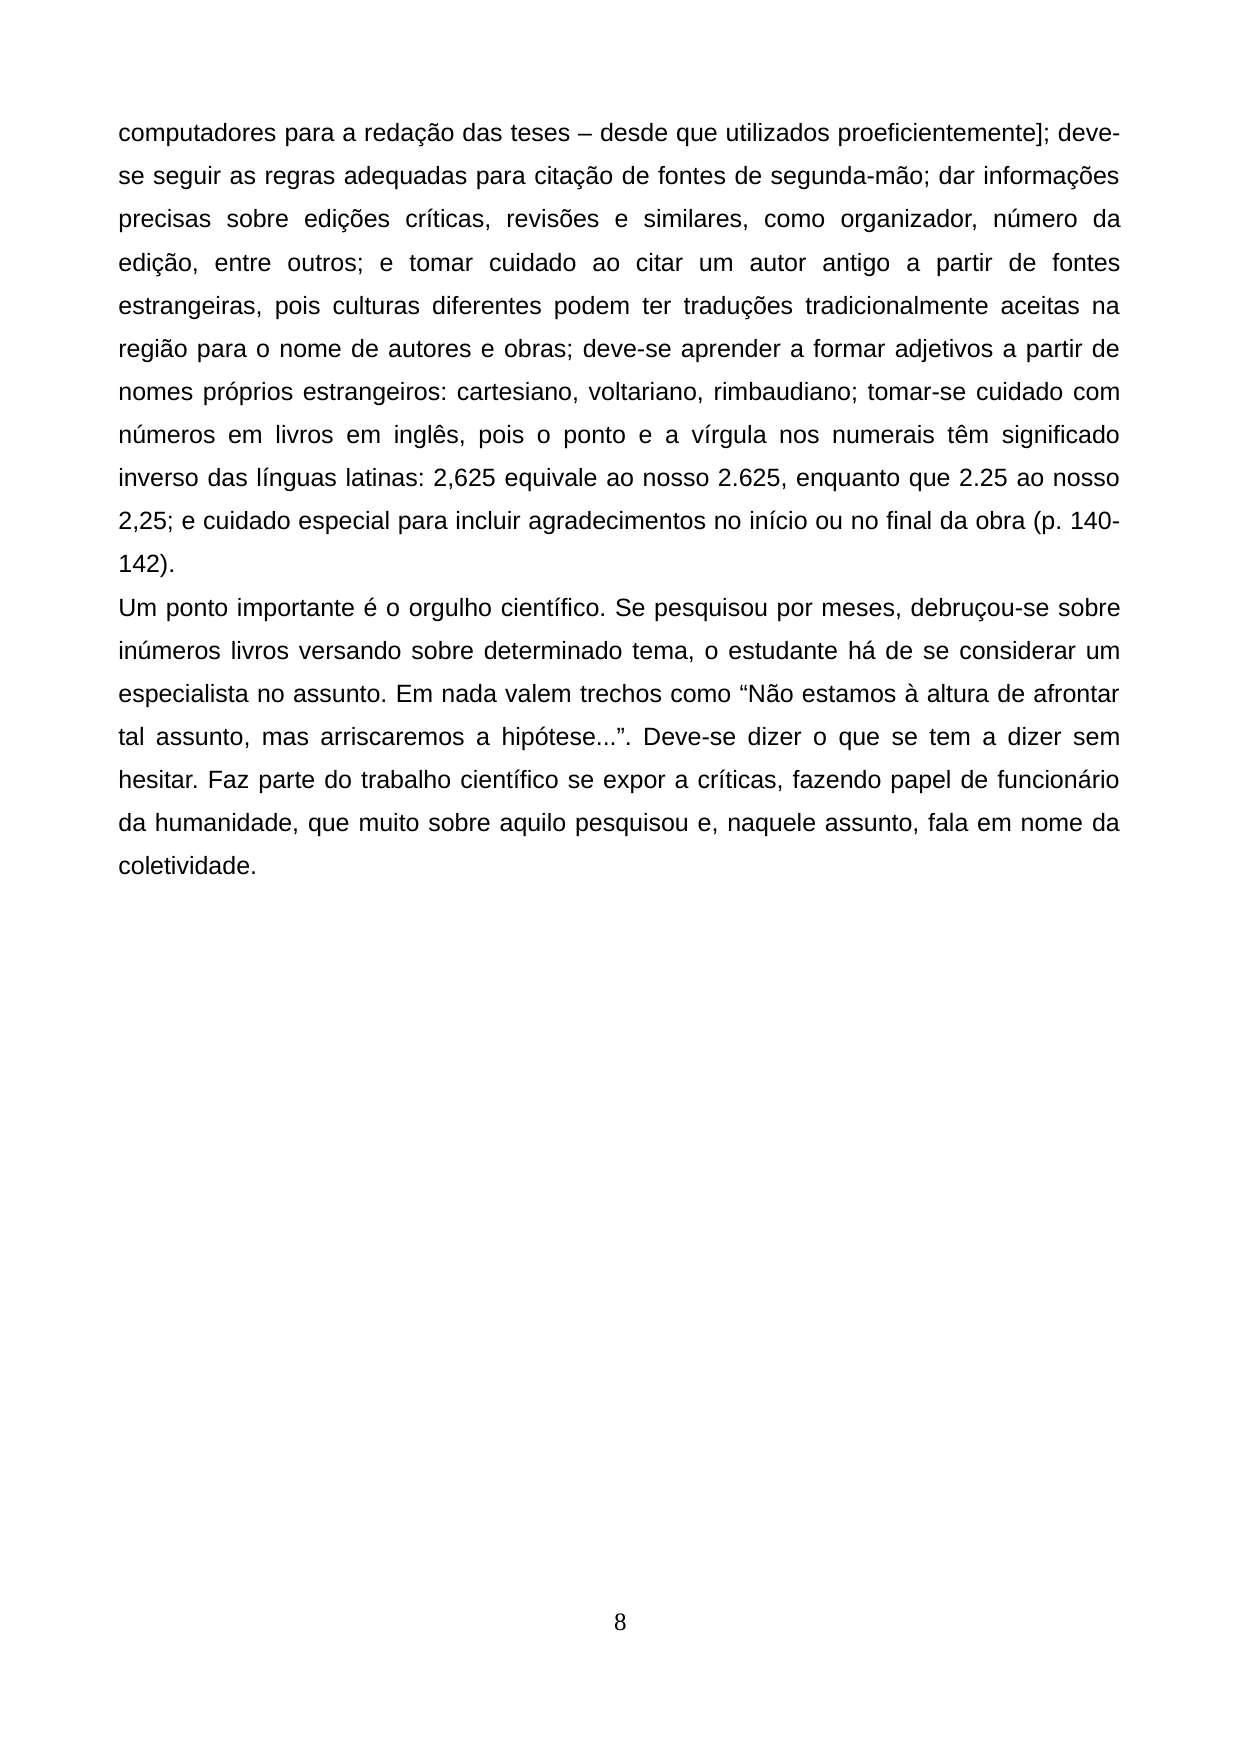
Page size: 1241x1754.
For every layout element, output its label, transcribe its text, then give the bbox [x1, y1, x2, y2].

text Um ponto importante é o orgulho científico. Se pesquisou por meses, debruçou-se sobre inúmeros livros versando sobre determinado tema, o estudante há de se considerar um especialista no assunto. Em nada valem trechos como “Não estamos à altura de afrontar tal assunto, mas arriscaremos a hipótese...”. Deve-se dizer o que se tem a dizer sem hesitar. Faz parte do trabalho científico se expor a críticas, fazendo papel de funcionário da humanidade, que muito sobre aquilo pesquisou e, naquele assunto, fala em nome da coletividade. [118, 592, 1122, 880]
text computadores para a redação das teses – desde que utilizados proeficientemente]; deve-se seguir as regras adequadas para citação de fontes de segunda-mão; dar informações precisas sobre edições críticas, revisões e similares, como organizador, número da edição, entre outros; e tomar cuidado ao citar um autor antigo a partir de fontes estrangeiras, pois culturas diferentes podem ter traduções tradicionalmente aceitas na região para o nome de autores e obras; deve-se aprender a formar adjetivos a partir de nomes próprios estrangeiros: cartesiano, voltariano, rimbaudiano; tomar-se cuidado com números em livros em inglês, pois o ponto e a vírgula nos numerais têm significado inverso das línguas latinas: 2,625 equivale ao nosso 2.625, enquanto que 2.25 ao nosso 2,25; e cuidado especial para incluir agradecimentos no início ou no final da obra (p. 140-142). [118, 118, 1122, 578]
